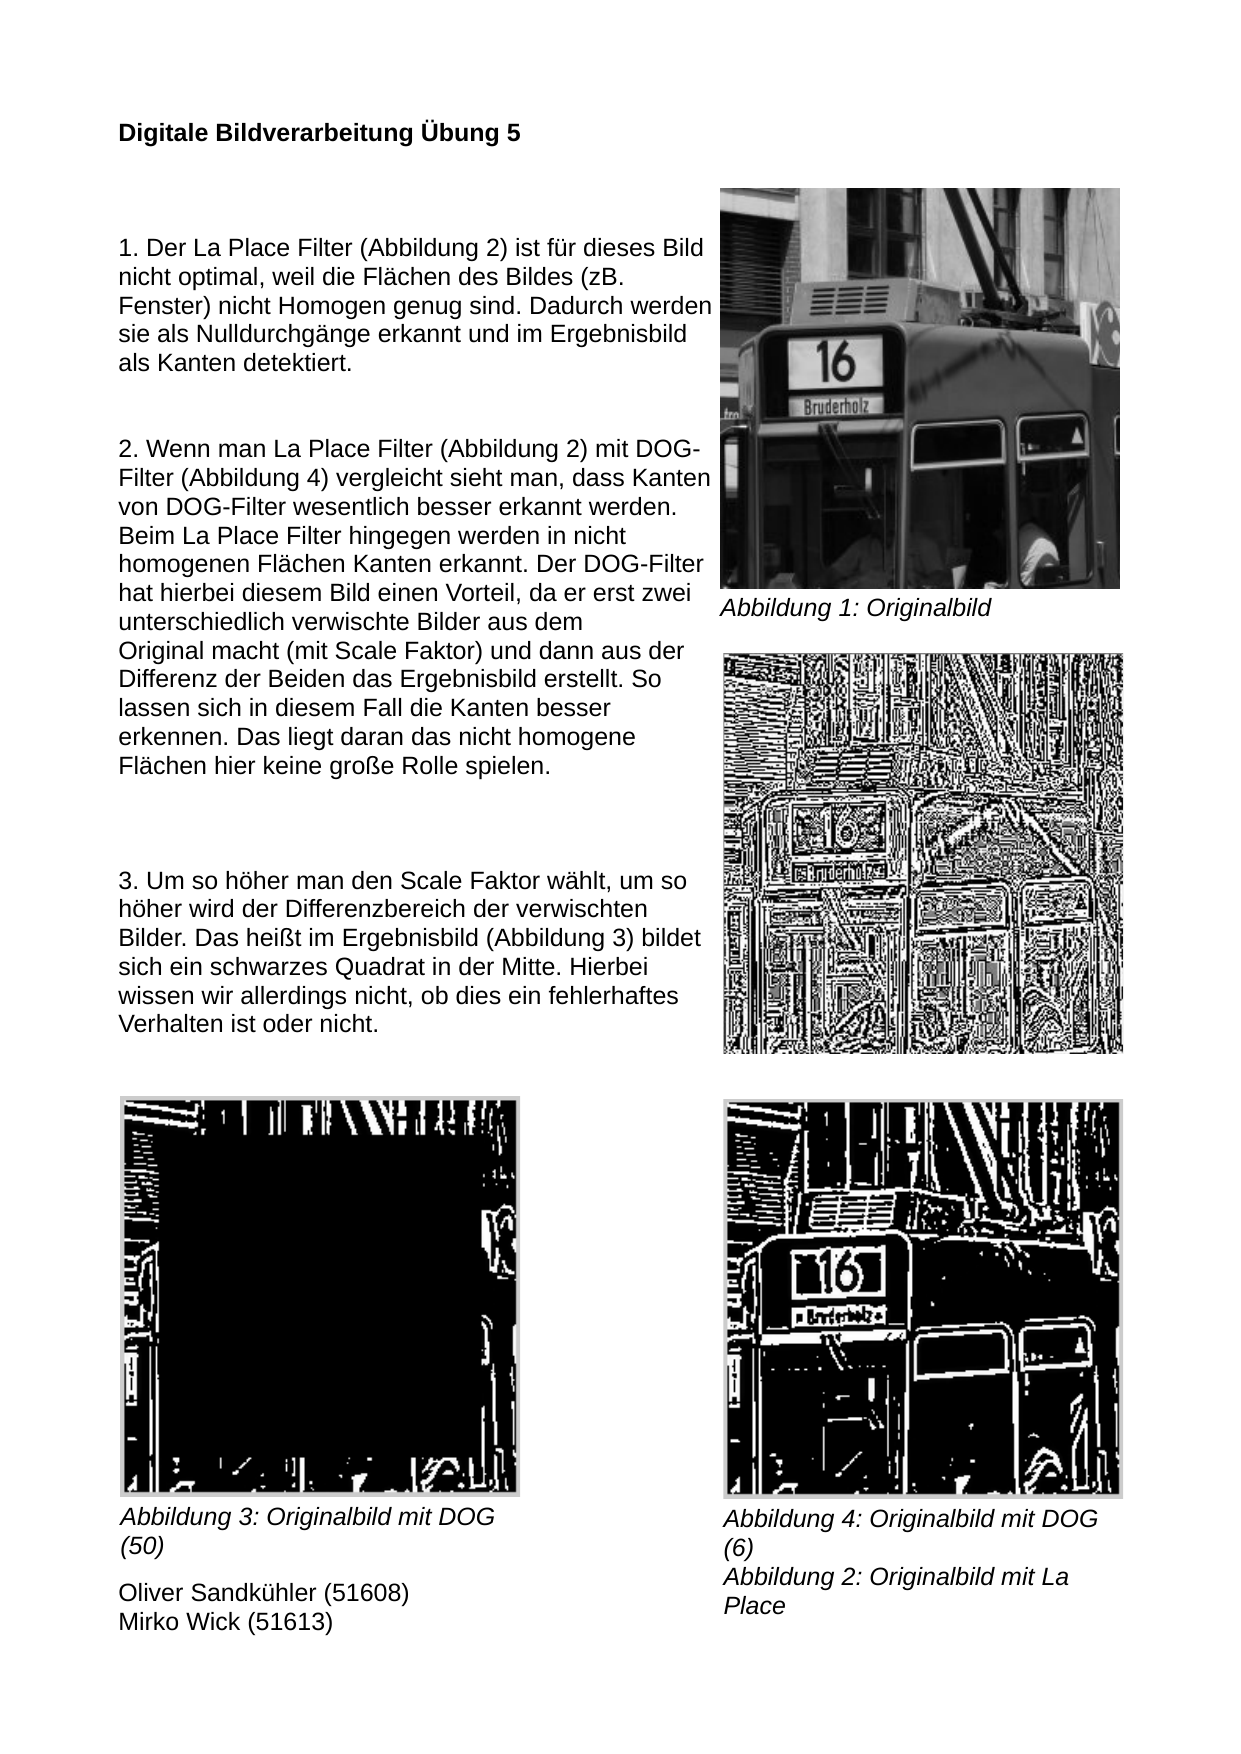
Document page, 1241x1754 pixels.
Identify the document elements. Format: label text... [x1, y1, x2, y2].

text 2. Wenn man La Place Filter (Abbildung 2) mit DOG-Filter (Abbildung 4) vergleicht sieht man, dass Kanten von DOG-Filter wesentlich besser erkannt werden. Beim La Place Filter hingegen werden in nicht homogenen Flächen Kanten erkannt. Der DOG-Filter hat hierbei diesem Bild einen Vorteil, da er erst zwei unterschiedlich verwischte Bilder aus dem [118, 434, 1122, 636]
picture [120, 1096, 521, 1497]
text 1. Der La Place Filter (Abbildung 2) ist für dieses Bild nicht optimal, weil die Flächen des Bildes (zB. Fenster) nicht Homogen genug sind. Dadurch werden sie als Nulldurchgänge erkannt und im Ergebnisbild als Kanten detektiert. [118, 233, 720, 377]
text Bilder. Das heißt im Ergebnisbild (Abbildung 3) bildet sich ein schwarzes Quadrat in der Mitte. Hierbei wissen wir allerdings nicht, ob dies ein fehlerhaftes Verhalten ist oder nicht. [118, 923, 723, 1038]
text Digitale Bildverarbeitung Übung 5 [118, 118, 1122, 147]
text Original macht (mit Scale Faktor) und dann aus der Differenz der Beiden das Ergebnisbild erstellt. So lassen sich in diesem Fall die Kanten besser erkennen. Das liegt daran das nicht homogene Flächen hier keine große Rolle spielen. [118, 636, 1122, 779]
text Abbildung 2: Originalbild mit La Place [723, 1562, 1123, 1619]
text [723, 1054, 1123, 1087]
picture [720, 188, 1120, 589]
text 3. Um so höher man den Scale Faktor wählt, um so [118, 866, 723, 894]
text höher wird der Differenzbereich der verwischten [118, 894, 723, 923]
text Abbildung 3: Originalbild mit DOG (50) [120, 1497, 520, 1560]
picture [723, 1099, 1124, 1499]
text Abbildung 1: Originalbild [720, 589, 1120, 622]
text Abbildung 4: Originalbild mit DOG (6) [723, 1499, 1123, 1562]
